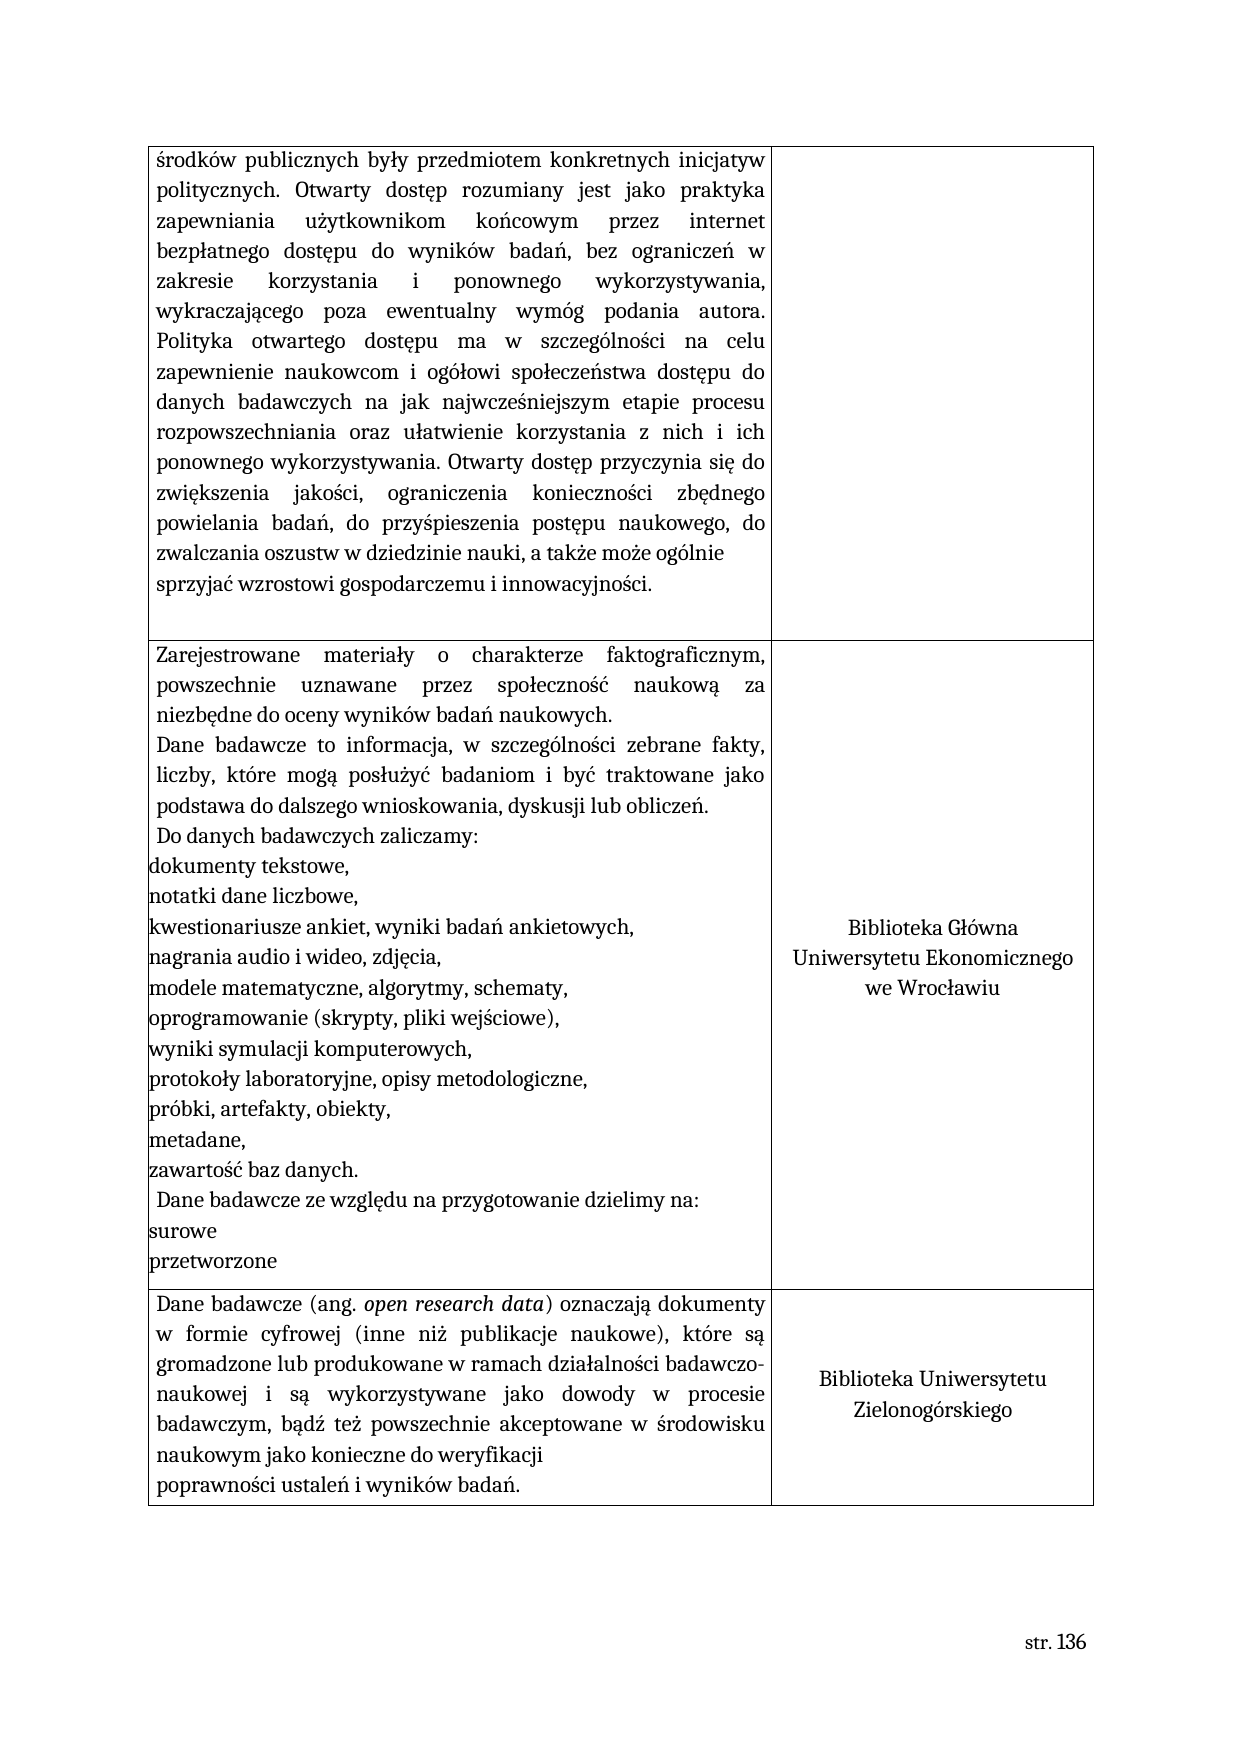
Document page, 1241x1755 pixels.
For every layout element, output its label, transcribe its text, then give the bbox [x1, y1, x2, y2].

table_header [772, 147, 1093, 640]
table_cell Biblioteka Główna Uniwersytetu Ekonomicznego we Wrocławiu [772, 641, 1093, 1289]
table_cell Zarejestrowane materiały o charakterze faktograficznym, powszechnie uznawane przez społeczność naukową za niezbędne do oceny wyników badań naukowych. Dane badawcze to informacja, w szczególności zebrane fakty, liczby, które mogą posłużyć badaniom i być traktowane jako podstawa do dalszego wnioskowania, dyskusji lub obliczeń. Do danych badawczych zaliczamy: dokumenty tekstowe, notatki dane liczbowe, kwestionariusze ankiet, wyniki badań ankietowych, nagrania audio i wideo, zdjęcia, modele matematyczne, algorytmy, schematy, oprogramowanie (skrypty, pliki wejściowe), wyniki symulacji komputerowych, protokoły laboratoryjne, opisy metodologiczne, próbki, artefakty, obiekty, metadane, zawartość baz danych. Dane badawcze ze względu na przygotowanie dzielimy na: surowe przetworzone [149, 641, 771, 1289]
table_cell Dane badawcze (ang. open research data) oznaczają dokumenty w formie cyfrowej (inne niż publikacje naukowe), które są gromadzone lub produkowane w ramach działalności badawczo-naukowej i są wykorzystywane jako dowody w procesie badawczym, bądź też powszechnie akceptowane w środowisku naukowym jako konieczne do weryfikacji poprawności ustaleń i wyników badań. [149, 1290, 771, 1505]
table_cell Biblioteka Uniwersytetu Zielonogórskiego [772, 1290, 1093, 1505]
table_header środków publicznych były przedmiotem konkretnych inicjatyw politycznych. Otwarty dostęp rozumiany jest jako praktyka zapewniania użytkownikom końcowym przez internet bezpłatnego dostępu do wyników badań, bez ograniczeń w zakresie korzystania i ponownego wykorzystywania, wykraczającego poza ewentualny wymóg podania autora. Polityka otwartego dostępu ma w szczególności na celu zapewnienie naukowcom i ogółowi społeczeństwa dostępu do danych badawczych na jak najwcześniejszym etapie procesu rozpowszechniania oraz ułatwienie korzystania z nich i ich ponownego wykorzystywania. Otwarty dostęp przyczynia się do zwiększenia jakości, ograniczenia konieczności zbędnego powielania badań, do przyśpieszenia postępu naukowego, do zwalczania oszustw w dziedzinie nauki, a także może ogólnie sprzyjać wzrostowi gospodarczemu i innowacyjności. [149, 147, 771, 640]
